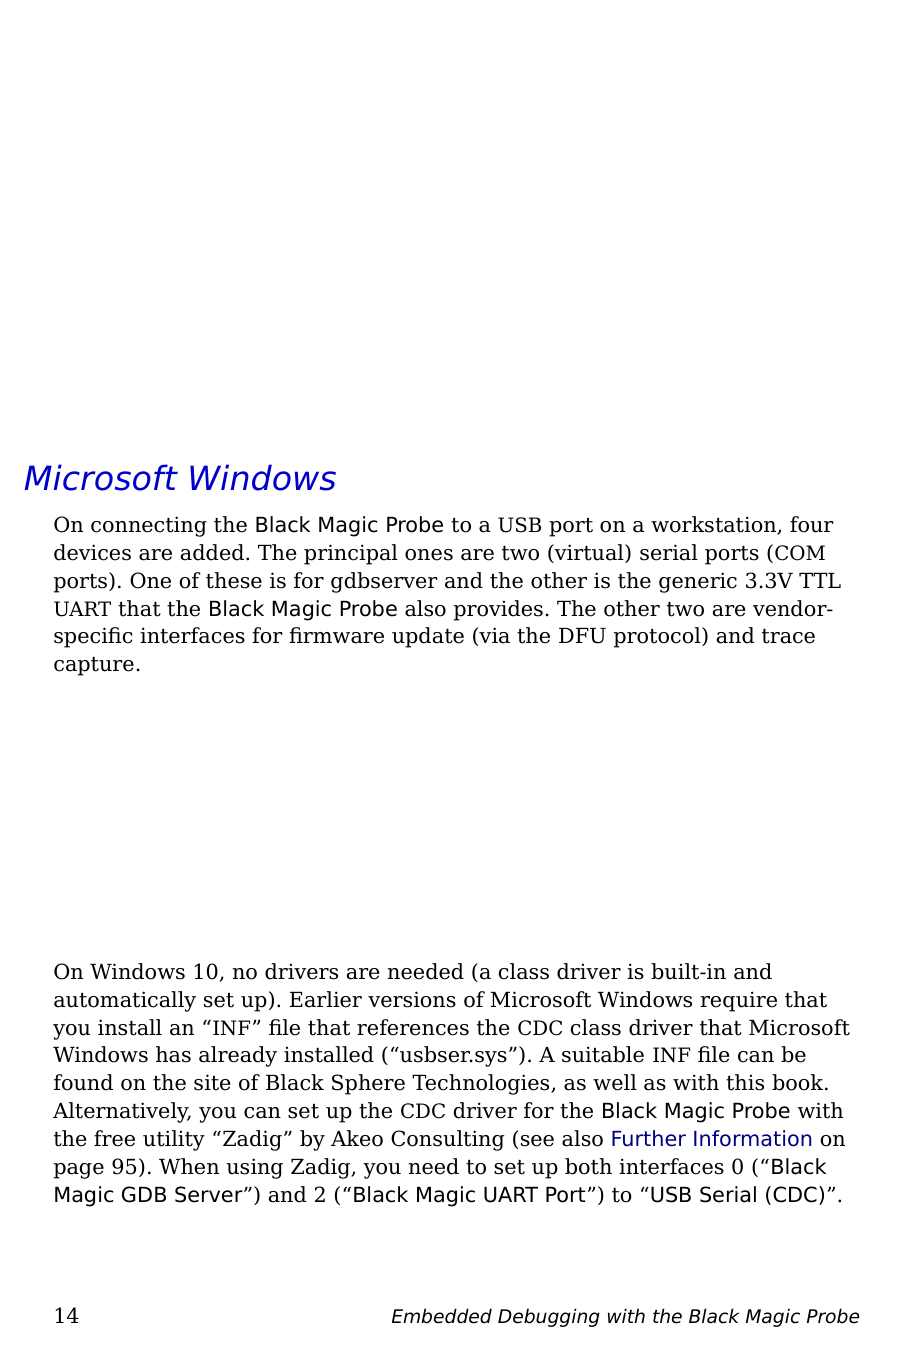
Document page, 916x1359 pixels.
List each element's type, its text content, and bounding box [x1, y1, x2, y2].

text On Windows 10, no drivers are needed (a class driver is built-in and automatically set up). Earlier versions of Microsoft Windows require that you install an “INF” file that references the CDC class driver that Microsoft Windows has already installed (“usbser.sys”). A suitable INF file can be found on the site of Black Sphere Technologies, as well as with this book. Alternatively, you can set up the CDC driver for the Black Magic Probe with the free utility “Zadig” by Akeo Consulting (see also Further Information on page 95). When using Zadig, you need to set up both interfaces 0 (“Black Magic GDB Server”) and 2 (“Black Magic UART Port”) to “USB Serial (CDC)”. [53, 698, 862, 1207]
subtitle Microsoft Windows [24, 459, 862, 498]
text On connecting the Black Magic Probe to a USB port on a workstation, four devices are added. The principal ones are two (virtual) serial ports (COM ports). One of these is for gdbserver and the other is the generic 3.3V TTL UART that the Black Magic Probe also provides. The other two are vendor-specific interfaces for firmware update (via the DFU protocol) and trace capture. [53, 513, 862, 677]
